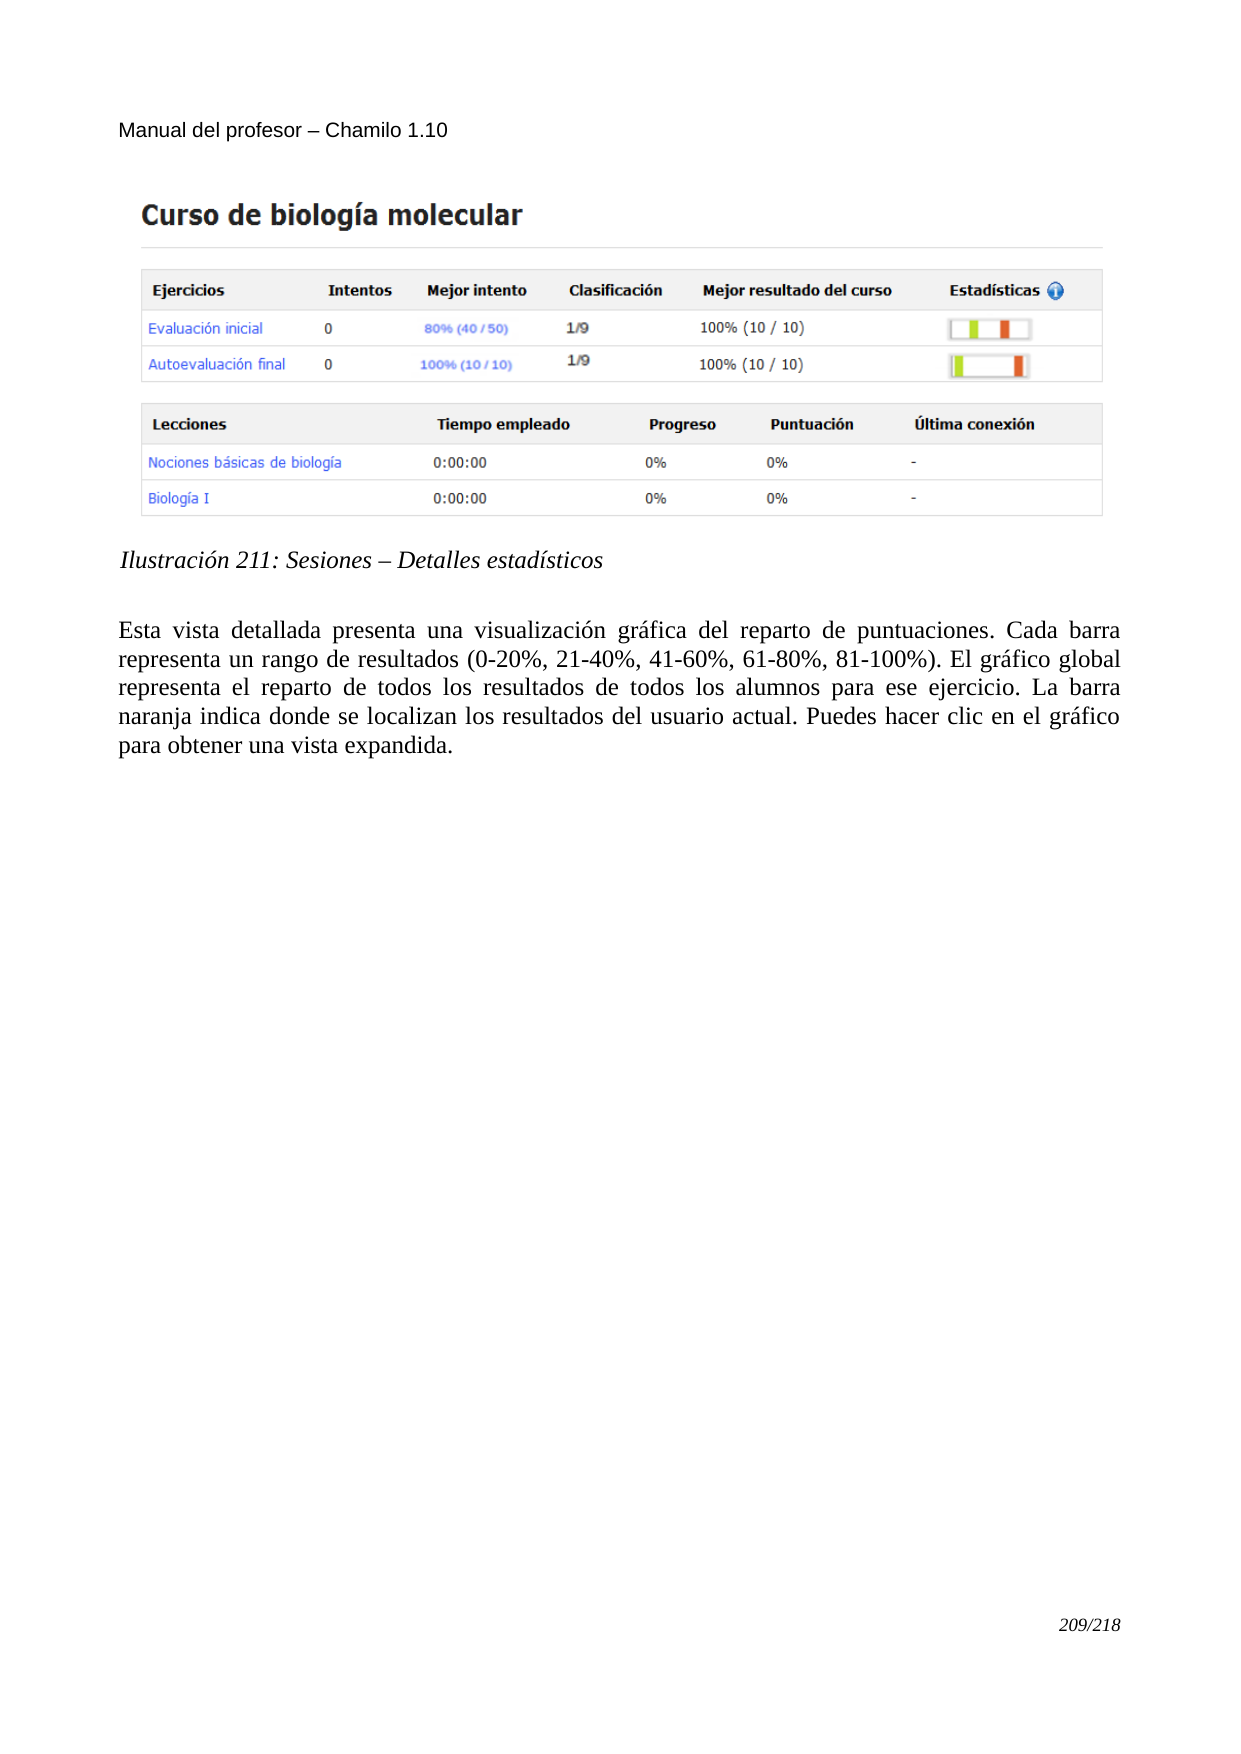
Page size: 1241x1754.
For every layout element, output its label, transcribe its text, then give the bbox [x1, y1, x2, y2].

text Esta vista detallada presenta una visualización gráfica del reparto de puntuaciones. Cada barra representa un rango de resultados (0-20%, 21-40%, 41-60%, 61-80%, 81-100%). El gráfico global representa el reparto de todos los resultados de todos los alumnos para ese ejercicio. La barra naranja indica donde se localizan los resultados del usuario actual. Puedes hacer clic en el gráfico para obtener una vista expandida. [118, 615, 1122, 759]
picture [136, 194, 1108, 537]
text Ilustración 211: Sesiones – Detalles estadísticos [120, 545, 1120, 574]
